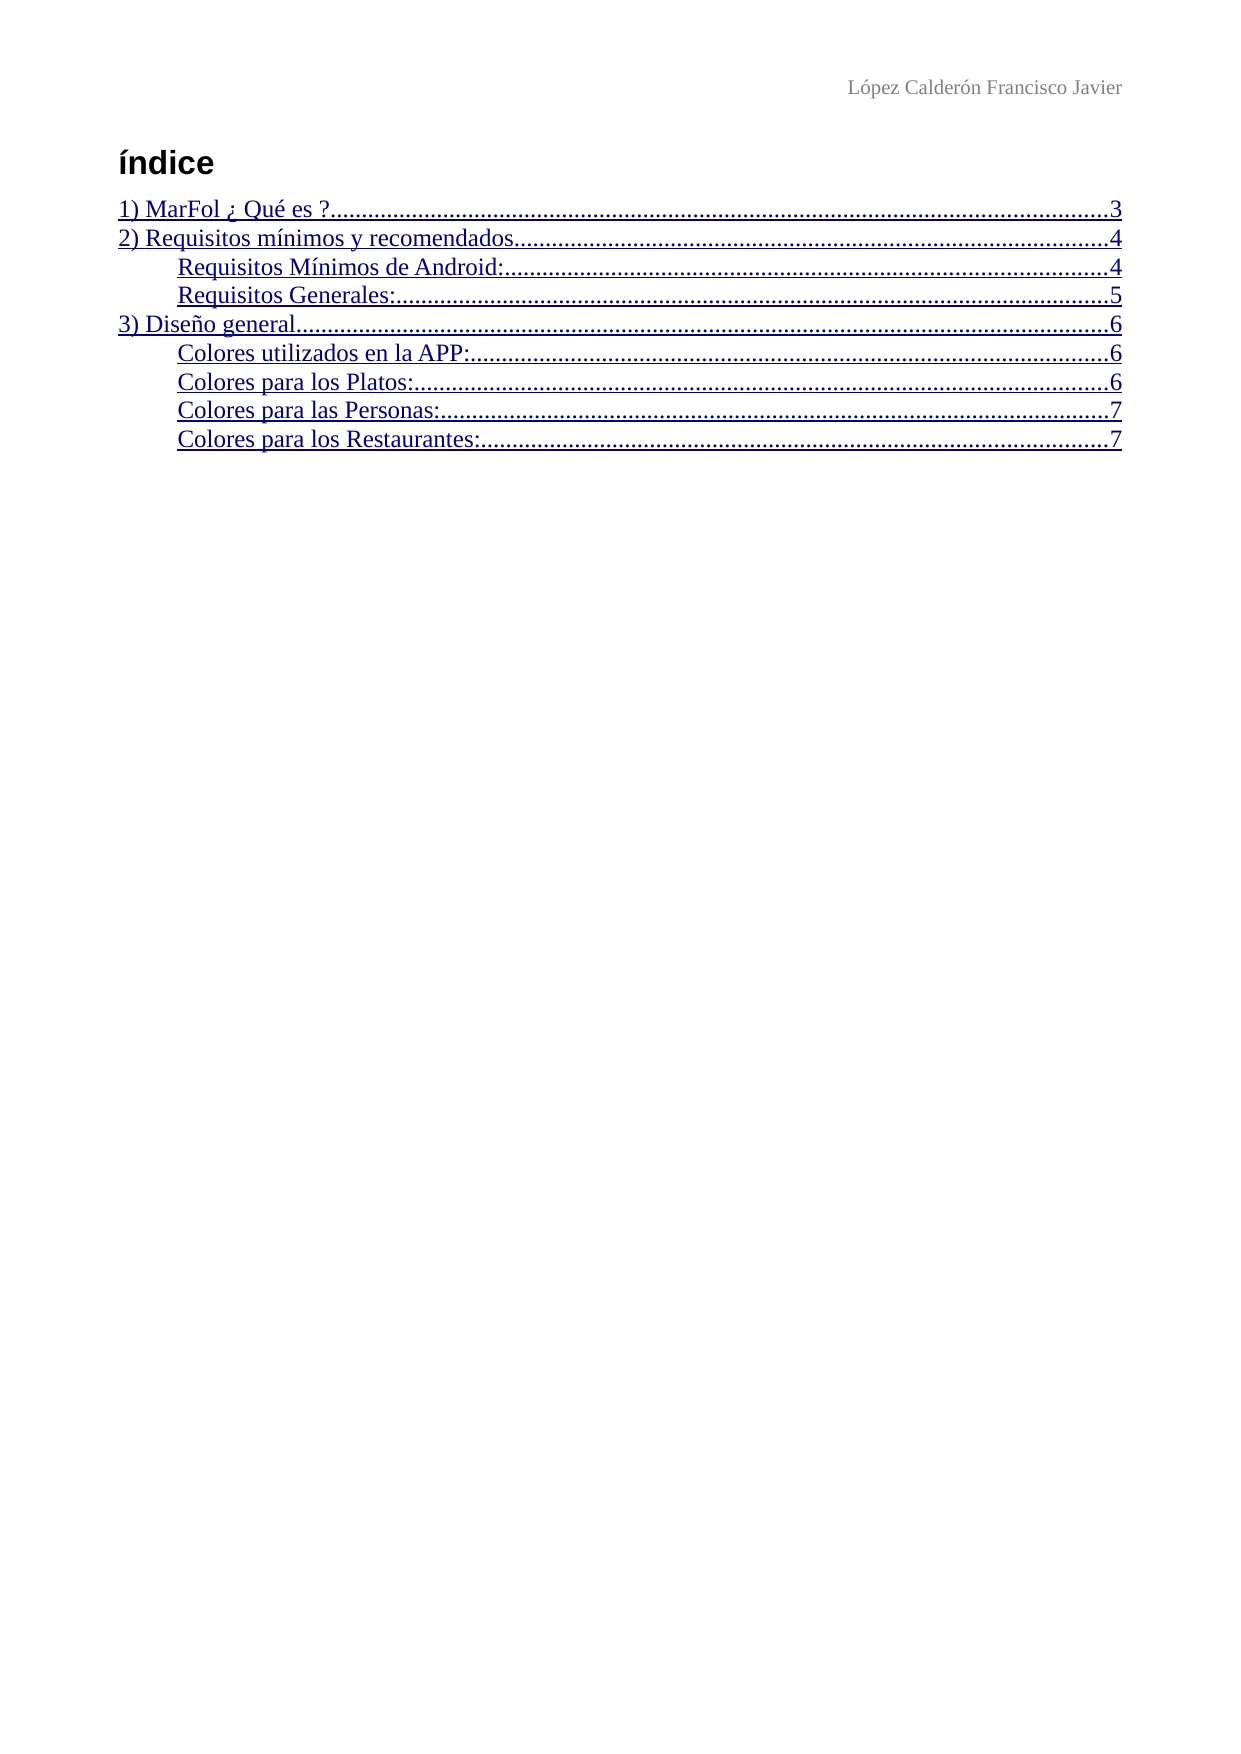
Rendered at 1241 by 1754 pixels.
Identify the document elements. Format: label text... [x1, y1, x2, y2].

subtitle índice [118, 143, 1122, 182]
text Colores para los Restaurantes: 7 [177, 424, 1122, 449]
text 3) Diseño general 6 [118, 309, 1122, 334]
text Colores utilizados en la APP: 6 [177, 338, 1122, 363]
text 1) MarFol ¿ Qué es ? 3 [118, 194, 1122, 219]
text Requisitos Mínimos de Android: 4 [177, 252, 1122, 277]
text Colores para los Platos: 6 [177, 367, 1122, 392]
text 2) Requisitos mínimos y recomendados 4 [118, 223, 1122, 248]
text Colores para las Personas: 7 [177, 395, 1122, 420]
text Requisitos Generales: 5 [177, 280, 1122, 305]
